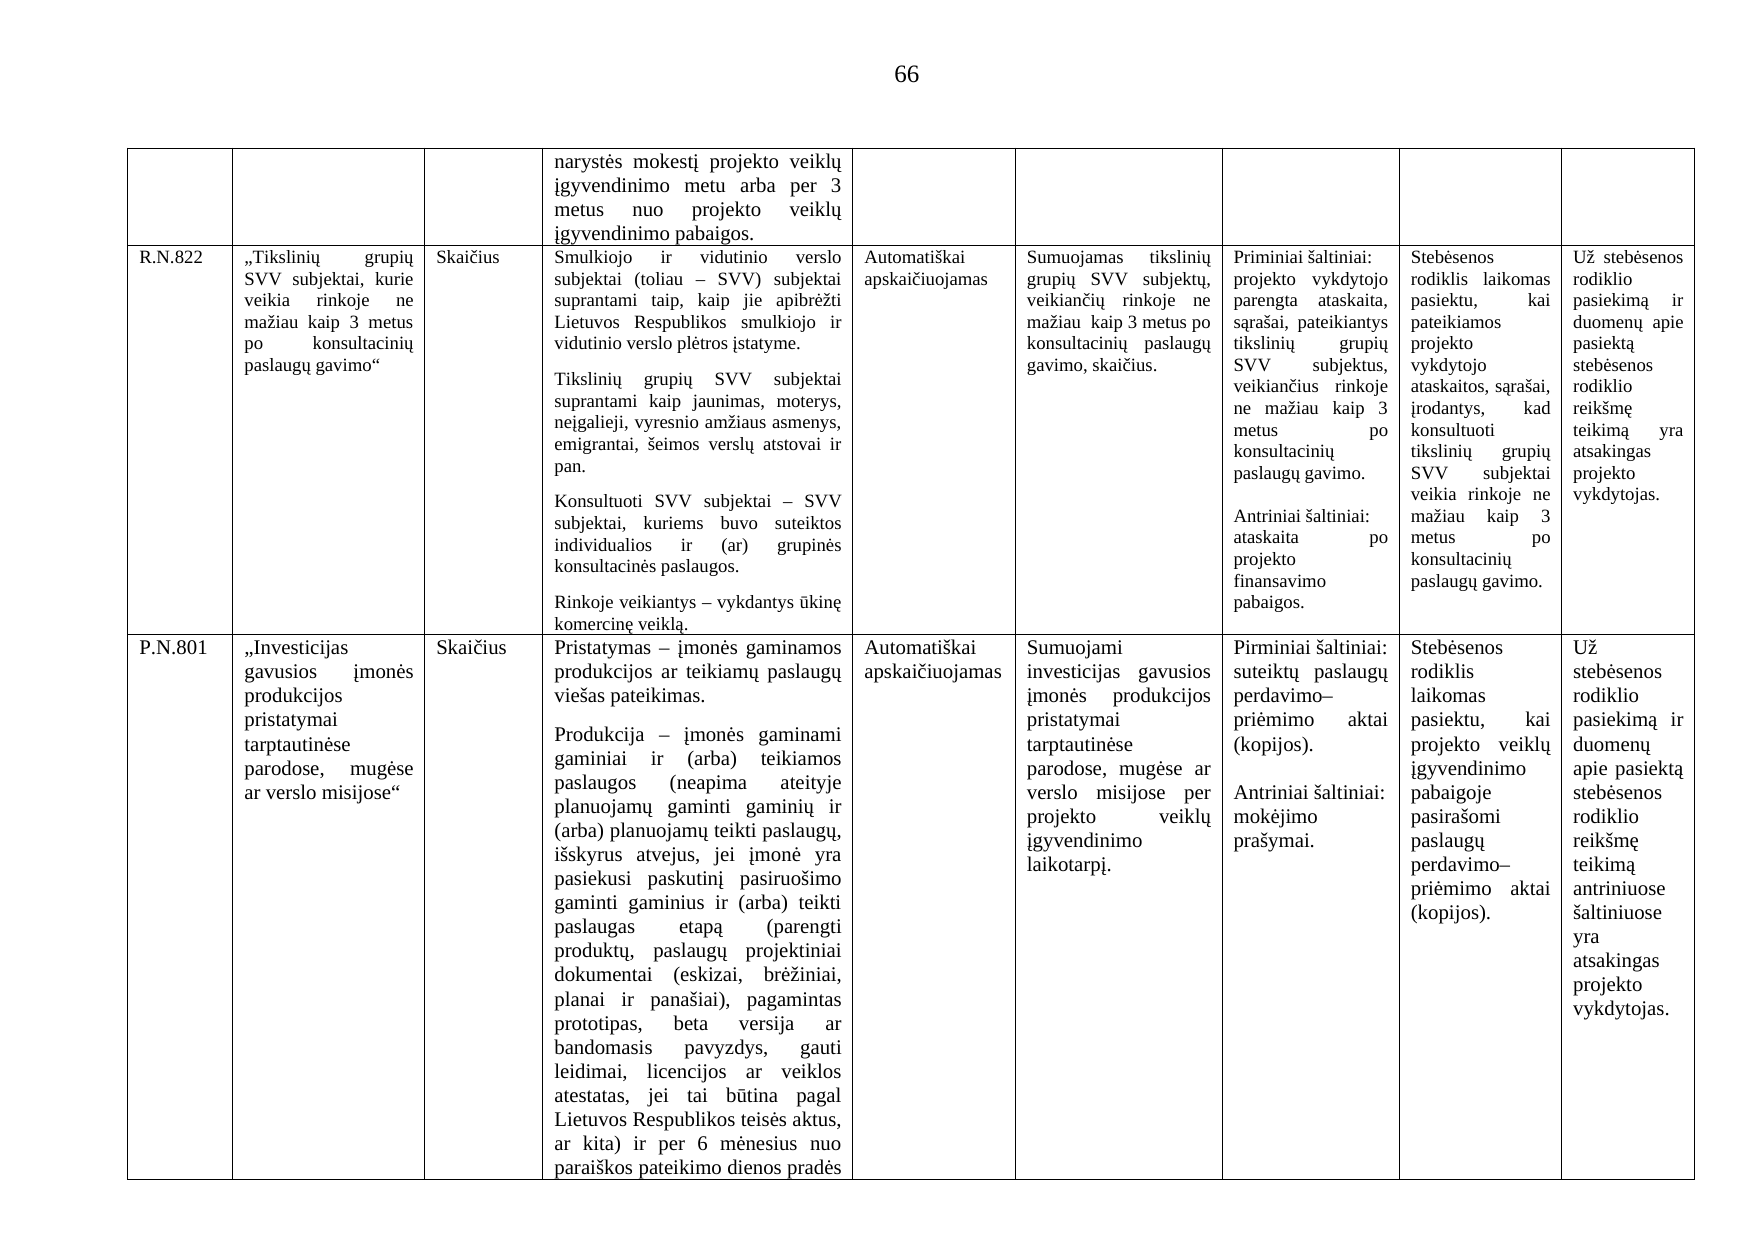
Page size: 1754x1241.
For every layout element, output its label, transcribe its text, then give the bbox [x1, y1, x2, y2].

table_cell R.N.822 [128, 246, 232, 634]
table_cell [1016, 149, 1222, 245]
table_cell Sumuojami investicijas gavusios įmonės produkcijos pristatymai tarptautinėse parodose, mugėse ar verslo misijose per projekto veiklų įgyvendinimo laikotarpį. [1016, 635, 1222, 1179]
table_cell [1400, 149, 1561, 245]
table_cell [425, 149, 542, 245]
table_cell Už stebėsenos rodiklio pasiekimą ir duomenų apie pasiektą stebėsenos rodiklio reikšmę teikimą yra atsakingas projekto vykdytojas. [1562, 246, 1694, 634]
table_cell Pirminiai šaltiniai: suteiktų paslaugų perdavimo–priėmimo aktai (kopijos). Antriniai šaltiniai: mokėjimo prašymai. [1223, 635, 1399, 1179]
table_cell Pristatymas – įmonės gaminamos produkcijos ar teikiamų paslaugų viešas pateikimas. Produkcija – įmonės gaminami gaminiai ir (arba) teikiamos paslaugos (neapima ateityje planuojamų gaminti gaminių ir (arba) planuojamų teikti paslaugų, išskyrus atvejus, jei įmonė yra pasiekusi paskutinį pasiruošimo gaminti gaminius ir (arba) teikti paslaugas etapą (parengti produktų, paslaugų projektiniai dokumentai (eskizai, brėžiniai, planai ir panašiai), pagamintas prototipas, beta versija ar bandomasis pavyzdys, gauti leidimai, licencijos ar veiklos atestatas, jei tai būtina pagal Lietuvos Respublikos teisės aktus, ar kita) ir per 6 mėnesius nuo paraiškos pateikimo dienos pradės [543, 635, 852, 1179]
table_cell [853, 149, 1015, 245]
table_cell [233, 149, 424, 245]
table_cell Automatiškai apskaičiuojamas [853, 635, 1015, 1179]
table_cell „Investicijas gavusios įmonės produkcijos pristatymai tarptautinėse parodose, mugėse ar verslo misijose“ [233, 635, 424, 1179]
table_cell [1562, 149, 1694, 245]
table_cell Smulkiojo ir vidutinio verslo subjektai (toliau – SVV) subjektai suprantami taip, kaip jie apibrėžti Lietuvos Respublikos smulkiojo ir vidutinio verslo plėtros įstatyme. Tikslinių grupių SVV subjektai suprantami kaip jaunimas, moterys, neįgalieji, vyresnio amžiaus asmenys, emigrantai, šeimos verslų atstovai ir pan. Konsultuoti SVV subjektai – SVV subjektai, kuriems buvo suteiktos individualios ir (ar) grupinės konsultacinės paslaugos. Rinkoje veikiantys – vykdantys ūkinę komercinę veiklą. [543, 246, 852, 634]
table_cell Priminiai šaltiniai: projekto vykdytojo parengta ataskaita, sąrašai, pateikiantys tikslinių grupių SVV subjektus, veikiančius rinkoje ne mažiau kaip 3 metus po konsultacinių paslaugų gavimo. Antriniai šaltiniai: ataskaita po projekto finansavimo pabaigos. [1223, 246, 1399, 634]
table_cell narystės mokestį projekto veiklų įgyvendinimo metu arba per 3 metus nuo projekto veiklų įgyvendinimo pabaigos. [543, 149, 852, 245]
table_cell Automatiškai apskaičiuojamas [853, 246, 1015, 634]
table_cell Skaičius [425, 246, 542, 634]
table_cell [1223, 149, 1399, 245]
table_cell [128, 149, 232, 245]
table_cell Stebėsenos rodiklis laikomas pasiektu, kai projekto veiklų įgyvendinimo pabaigoje pasirašomi paslaugų perdavimo–priėmimo aktai (kopijos). [1400, 635, 1561, 1179]
table_cell Skaičius [425, 635, 542, 1179]
table_cell P.N.801 [128, 635, 232, 1179]
table_cell Už stebėsenos rodiklio pasiekimą ir duomenų apie pasiektą stebėsenos rodiklio reikšmę teikimą antriniuose šaltiniuose yra atsakingas projekto vykdytojas. [1562, 635, 1694, 1179]
table_cell Stebėsenos rodiklis laikomas pasiektu, kai pateikiamos projekto vykdytojo ataskaitos, sąrašai, įrodantys, kad konsultuoti tikslinių grupių SVV subjektai veikia rinkoje ne mažiau kaip 3 metus po konsultacinių paslaugų gavimo. [1400, 246, 1561, 634]
table_cell „Tikslinių grupių SVV subjektai, kurie veikia rinkoje ne mažiau kaip 3 metus po konsultacinių paslaugų gavimo“ [233, 246, 424, 634]
table_cell Sumuojamas tikslinių grupių SVV subjektų, veikiančių rinkoje ne mažiau kaip 3 metus po konsultacinių paslaugų gavimo, skaičius. [1016, 246, 1222, 634]
